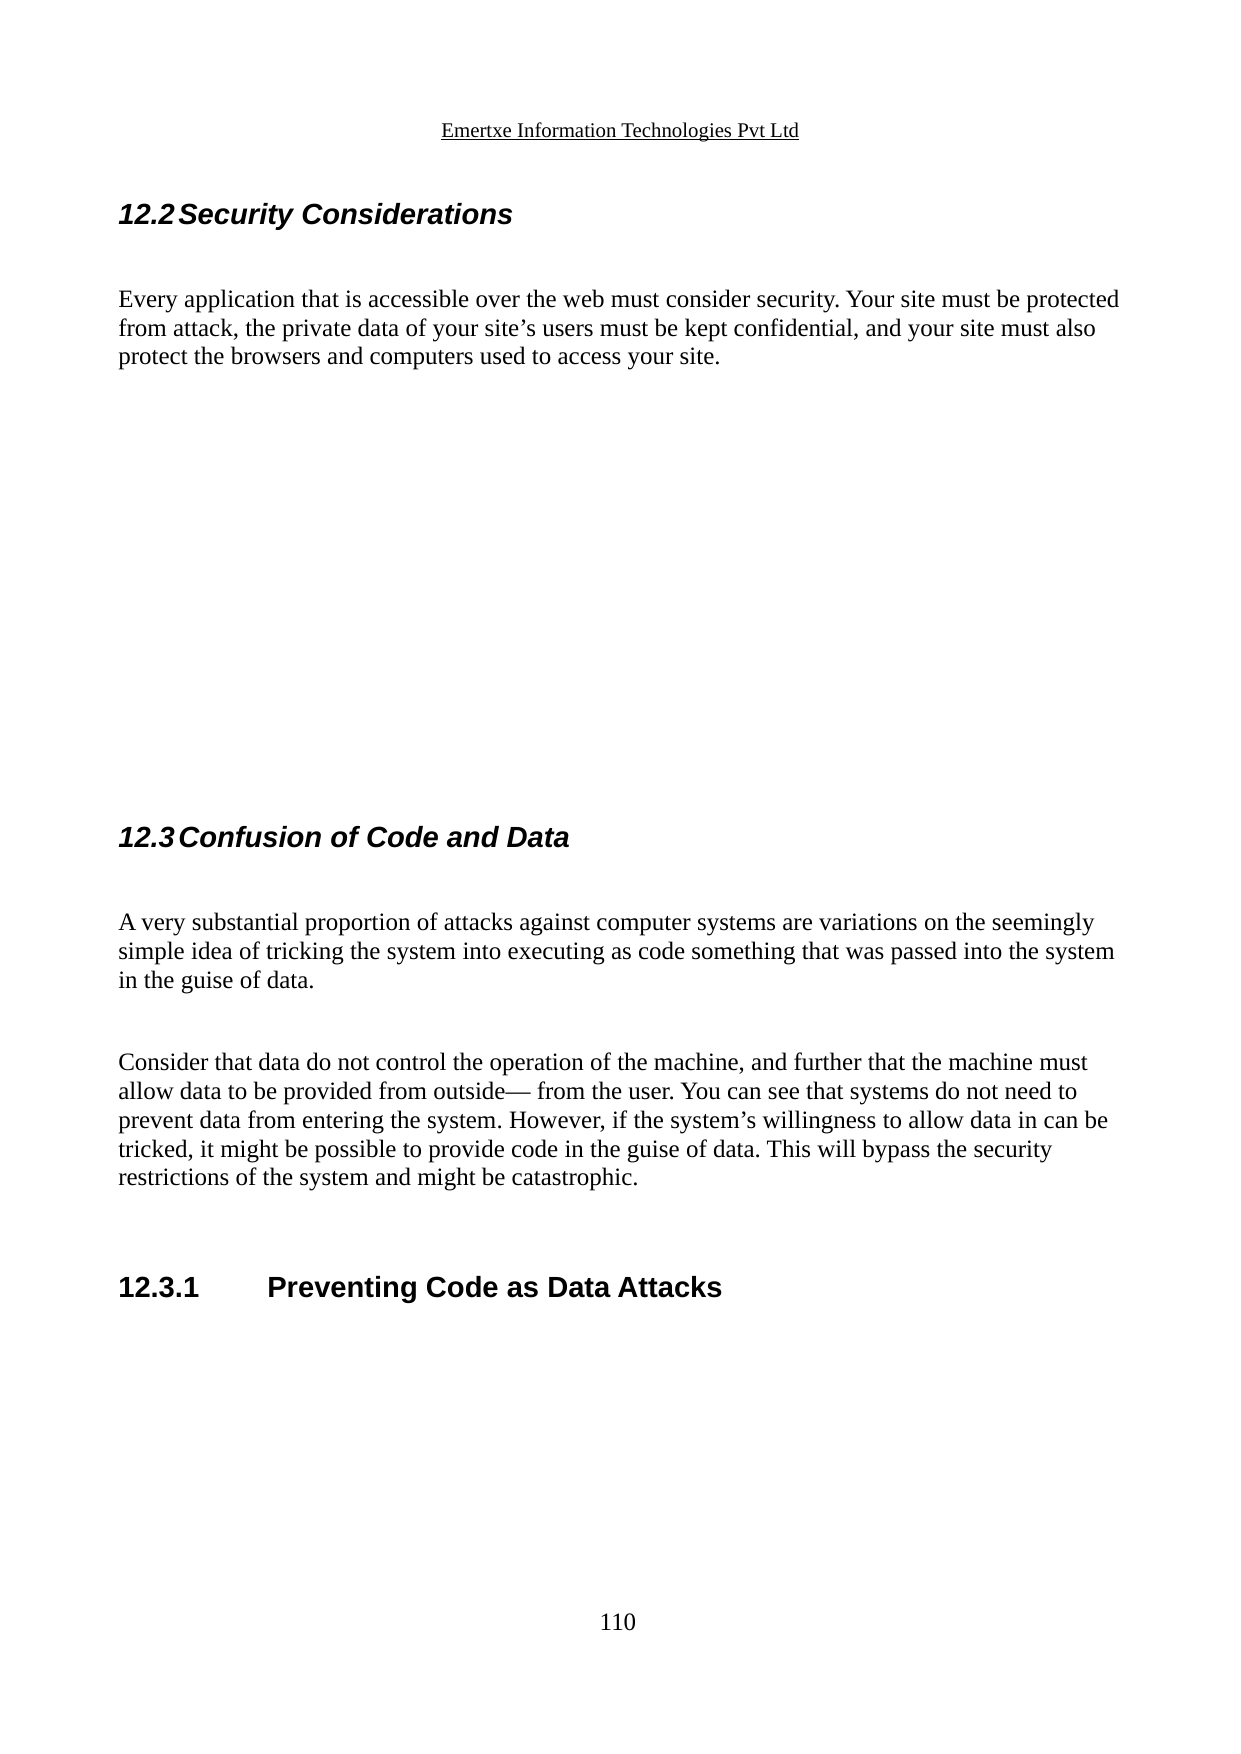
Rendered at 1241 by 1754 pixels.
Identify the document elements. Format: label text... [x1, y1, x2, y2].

subtitle Security Considerations [118, 197, 1122, 230]
subtitle Preventing Code as Data Attacks [118, 1270, 1122, 1303]
text Consider that data do not control the operation of the machine, and further that the machine must allow data to be provided from outside— from the user. You can see that systems do not need to prevent data from entering the system. However, if the system’s willingness to allow data in can be tricked, it might be possible to provide code in the guise of data. This will bypass the security restrictions of the system and might be catastrophic. [118, 1047, 1122, 1191]
text Every application that is accessible over the web must consider security. Your site must be protected from attack, the private data of your site’s users must be kept confidential, and your site must also protect the browsers and computers used to access your site. [118, 284, 1122, 370]
subtitle Confusion of Code and Data [118, 820, 1122, 854]
text A very substantial proportion of attacks against computer systems are variations on the seemingly simple idea of tricking the system into executing as code something that was passed into the system in the guise of data. [118, 907, 1122, 994]
